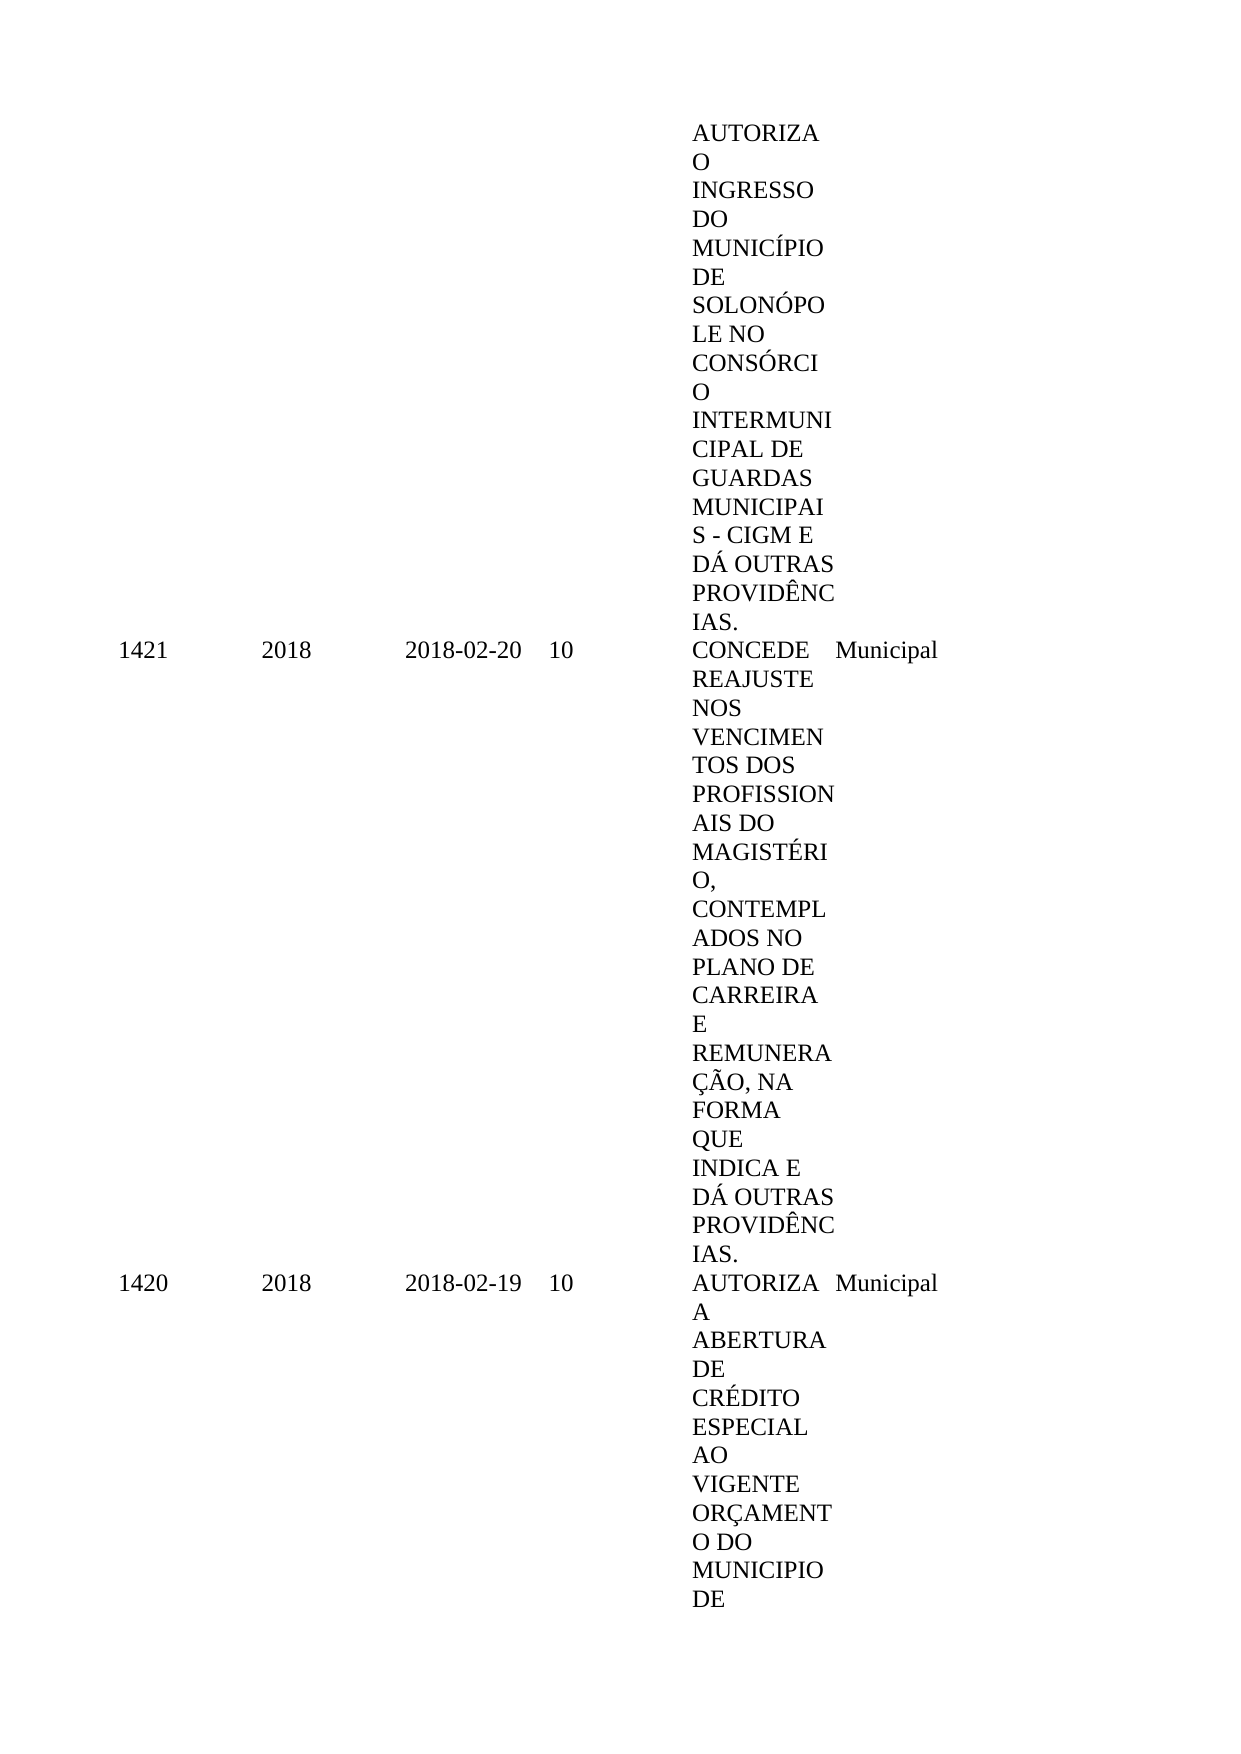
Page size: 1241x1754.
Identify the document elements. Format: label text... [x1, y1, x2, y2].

table_cell AUTORIZA A ABERTURA DE CRÉDITO ESPECIAL AO VIGENTE ORÇAMENTO DO MUNICIPIO DE [692, 1268, 835, 1613]
table_cell [979, 636, 1122, 1268]
table_cell Municipal [835, 636, 979, 1268]
table_cell 2018-02-19 [405, 1268, 548, 1613]
table_cell [979, 1268, 1122, 1613]
table_cell [548, 118, 692, 636]
table_cell [979, 118, 1122, 636]
table_cell AUTORIZA O INGRESSO DO MUNICÍPIO DE SOLONÓPOLE NO CONSÓRCIO INTERMUNICIPAL DE GUARDAS MUNICIPAIS - CIGM E DÁ OUTRAS PROVIDÊNCIAS. [692, 118, 835, 636]
table_cell 1421 [118, 636, 261, 1268]
table_cell [835, 118, 979, 636]
table_cell 10 [548, 1268, 692, 1613]
table_cell 10 [548, 636, 692, 1268]
table_cell CONCEDE REAJUSTE NOS VENCIMENTOS DOS PROFISSIONAIS DO MAGISTÉRIO, CONTEMPLADOS NO PLANO DE CARREIRA E REMUNERAÇÃO, NA FORMA QUE INDICA E DÁ OUTRAS PROVIDÊNCIAS. [692, 636, 835, 1268]
table_cell Municipal [835, 1268, 979, 1613]
table_cell [118, 118, 261, 636]
table_cell [405, 118, 548, 636]
table_cell 2018-02-20 [405, 636, 548, 1268]
table_cell [261, 118, 405, 636]
table_cell 1420 [118, 1268, 261, 1613]
table_cell 2018 [261, 1268, 405, 1613]
table_cell 2018 [261, 636, 405, 1268]
